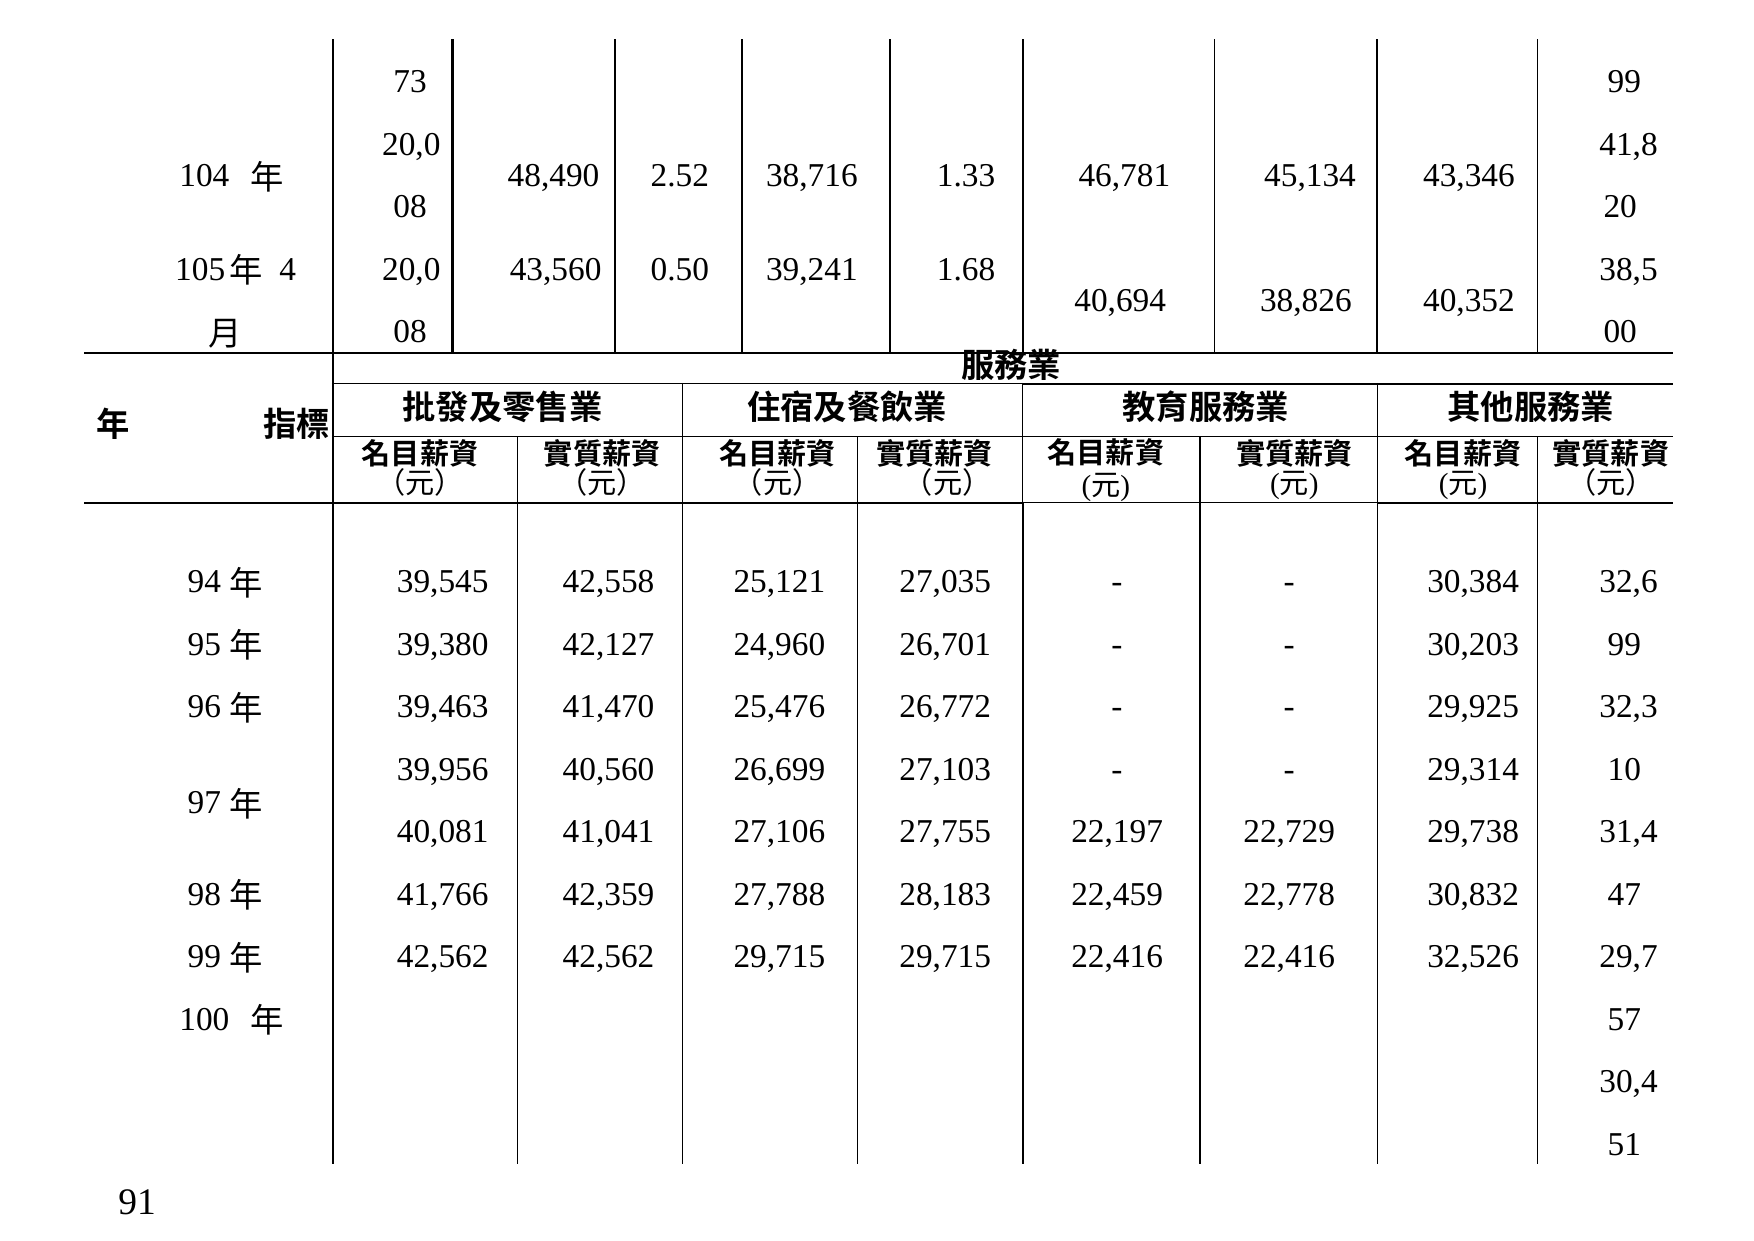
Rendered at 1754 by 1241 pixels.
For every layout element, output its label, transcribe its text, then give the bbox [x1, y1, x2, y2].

table_cell 2.52 [616, 102, 741, 227]
table_cell 99年 [84, 914, 332, 977]
table_cell 20,008 [334, 102, 451, 227]
table_cell 實質薪資 （元） [1538, 437, 1673, 502]
table_cell [891, 39, 1022, 102]
table_cell 名目薪資 （元） [334, 437, 517, 502]
table_cell 73 [334, 39, 451, 102]
table_cell 104年 [84, 102, 332, 227]
table_cell 30,384 30,203 29,925 29,314 29,738 30,832 32,526 [1378, 504, 1537, 1164]
table_cell 名目薪資 (元) [1378, 437, 1537, 502]
table_cell 43,560 [454, 227, 614, 352]
table_cell 32,699 32,310 31,447 29,757 30,451 [1538, 504, 1673, 1164]
table_cell 27,035 26,701 26,772 27,103 27,755 28,183 29,715 [858, 504, 1022, 1164]
table_cell [743, 39, 889, 102]
table_cell 40,694 [1024, 227, 1214, 352]
table_cell 38,500 [1538, 227, 1673, 352]
table_cell 38,716 [743, 102, 889, 227]
table_cell 48,490 [454, 102, 614, 227]
table_cell 45,134 [1215, 102, 1376, 227]
table_cell 教育服務業 [1023, 385, 1377, 436]
table_cell 實質薪資 （元） [858, 437, 1022, 502]
table_cell 94年 [84, 504, 332, 602]
table_cell 98年 [84, 823, 332, 914]
table_cell 名目薪資 （元） [683, 437, 857, 502]
table_cell 名目薪資 [1023, 437, 1199, 470]
table_cell [454, 39, 614, 102]
table_cell 服務業 [334, 354, 1673, 383]
table_cell [84, 39, 332, 102]
table_cell 39,241 [743, 227, 889, 352]
table_cell 1.33 [891, 102, 1022, 227]
table_cell 99 [1538, 39, 1673, 102]
table_cell 105年4月 [84, 227, 332, 352]
table_cell 46,781 [1024, 102, 1214, 227]
table_cell 95年 [84, 602, 332, 664]
table_cell - - - - 22,729 22,778 22,416 [1201, 503, 1377, 1164]
table_cell 25,121 24,960 25,476 26,699 27,106 27,788 29,715 [683, 504, 857, 1164]
table_cell [1215, 39, 1376, 102]
table_cell 41,820 [1538, 102, 1673, 227]
table_cell 38,826 [1215, 227, 1376, 352]
table_cell 20,008 [334, 227, 451, 352]
table_cell [1378, 39, 1537, 102]
table_cell 39,545 39,380 39,463 39,956 40,081 41,766 42,562 [334, 504, 517, 1164]
table_cell 42,558 42,127 41,470 40,560 41,041 42,359 42,562 [518, 504, 682, 1164]
table_cell [616, 39, 741, 102]
table_cell 96年 [84, 664, 332, 727]
table_cell 批發及零售業 [334, 384, 682, 436]
table_cell 年 指標 [84, 354, 332, 502]
table_cell 40,352 [1378, 227, 1537, 352]
table_cell 實質薪資 (元) [1201, 437, 1377, 502]
table_cell (元) [1023, 470, 1199, 502]
table_cell - - - - 22,197 22,459 22,416 [1024, 503, 1199, 1164]
table_cell 100年 [84, 977, 332, 1164]
table_cell 其他服務業 [1378, 385, 1673, 436]
table_cell 實質薪資 （元） [518, 437, 682, 502]
table_cell 43,346 [1378, 102, 1537, 227]
table_cell 1.68 [891, 227, 1022, 352]
table_cell 97年 [84, 727, 332, 822]
table_cell 住宿及餐飲業 [683, 384, 1022, 436]
table_cell [1024, 39, 1214, 102]
table_cell 0.50 [616, 227, 741, 352]
